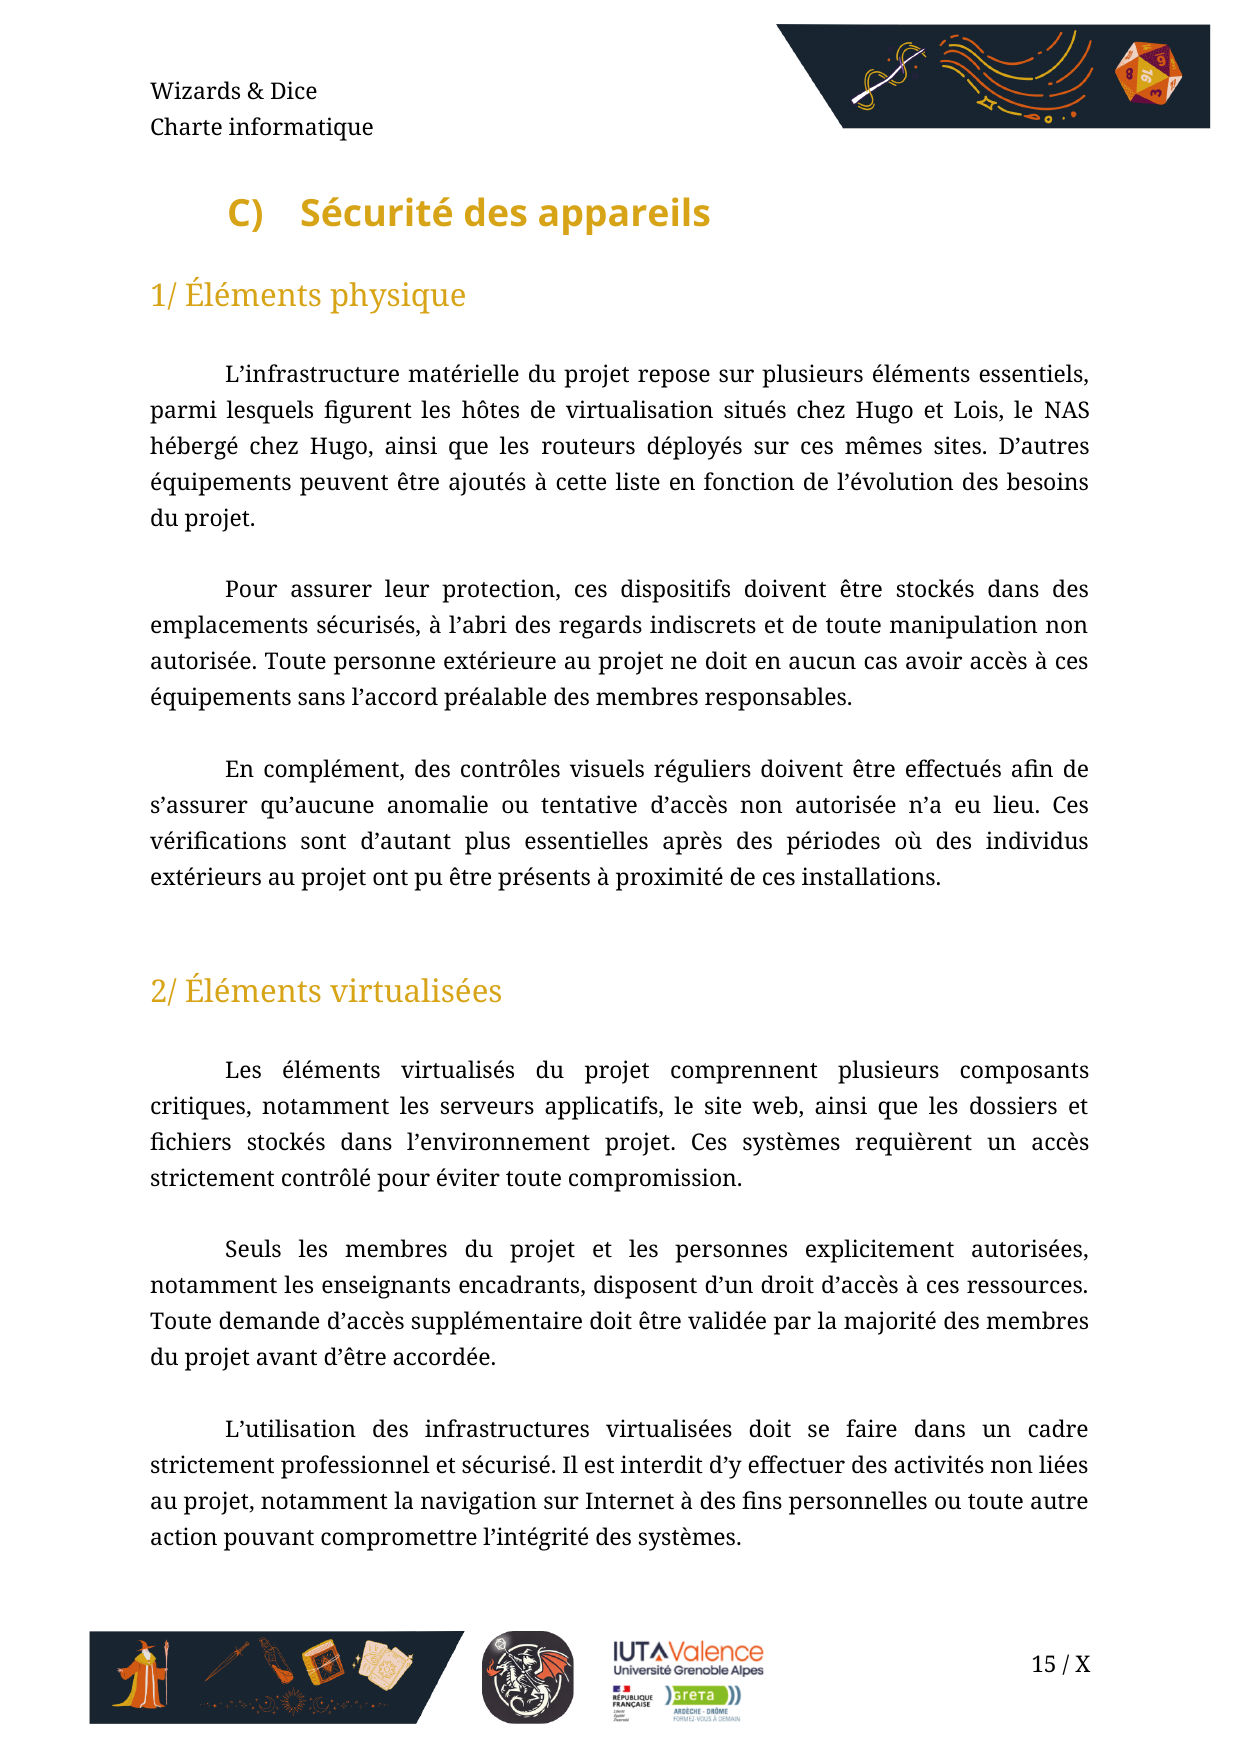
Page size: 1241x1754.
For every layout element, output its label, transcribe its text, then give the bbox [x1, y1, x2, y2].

subtitle Éléments physique [150, 273, 1090, 316]
text L’infrastructure matérielle du projet repose sur plusieurs éléments essentiels, parmi lesquels figurent les hôtes de virtualisation situés chez Hugo et Lois, le NAS hébergé chez Hugo, ainsi que les routeurs déployés sur ces mêmes sites. D’autres équipements peuvent être ajoutés à cette liste en fonction de l’évolution des besoins du projet. [150, 358, 1090, 533]
text Pour assurer leur protection, ces dispositifs doivent être stockés dans des emplacements sécurisés, à l’abri des regards indiscrets et de toute manipulation non autorisée. Toute personne extérieure au projet ne doit en aucun cas avoir accès à ces équipements sans l’accord préalable des membres responsables. [150, 573, 1090, 712]
text L’utilisation des infrastructures virtualisées doit se faire dans un cadre strictement professionnel et sécurisé. Il est interdit d’y effectuer des activités non liées au projet, notamment la navigation sur Internet à des fins personnelles ou toute autre action pouvant compromettre l’intégrité des systèmes. [150, 1413, 1090, 1552]
text Les éléments virtualisés du projet comprennent plusieurs composants critiques, notamment les serveurs applicatifs, le site web, ainsi que les dossiers et fichiers stockés dans l’environnement projet. Ces systèmes requièrent un accès strictement contrôlé pour éviter toute compromission. [150, 1054, 1090, 1193]
subtitle Éléments virtualisées [150, 969, 1090, 1011]
picture [771, 21, 1218, 131]
text Seuls les membres du projet et les personnes explicitement autorisées, notamment les enseignants encadrants, disposent d’un droit d’accès à ces ressources. Toute demande d’accès supplémentaire doit être validée par la majorité des membres du projet avant d’être accordée. [150, 1233, 1090, 1372]
text En complément, des contrôles visuels réguliers doivent être effectués afin de s’assurer qu’aucune anomalie ou tentative d’accès non autorisée n’a eu lieu. Ces vérifications sont d’autant plus essentielles après des périodes où des individus extérieurs au projet ont pu être présents à proximité de ces installations. [150, 753, 1090, 892]
picture [81, 1620, 788, 1733]
subtitle Sécurité des appareils [227, 186, 1090, 237]
